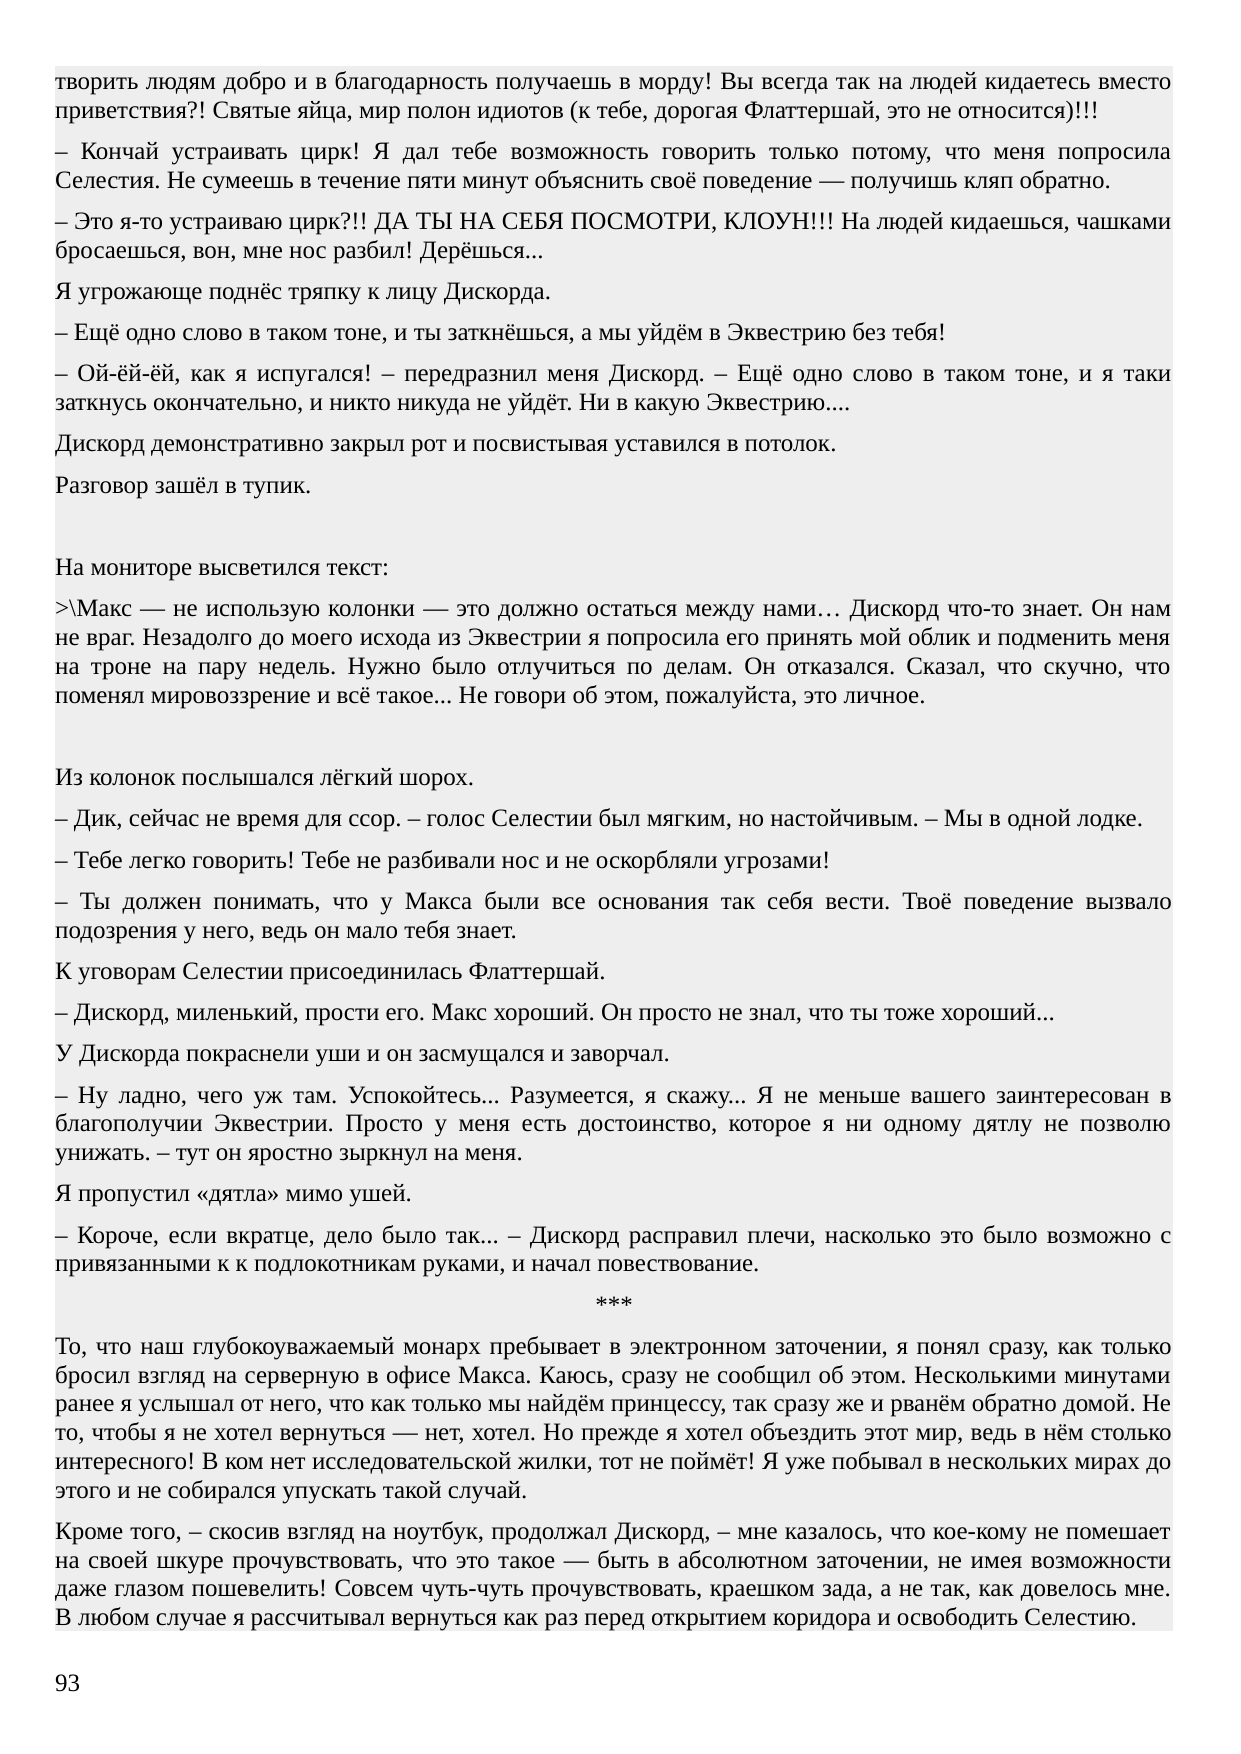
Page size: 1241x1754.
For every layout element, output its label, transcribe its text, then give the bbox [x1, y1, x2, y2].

text Разговор зашёл в тупик. [55, 470, 1173, 498]
text К уговорам Селестии присоединилась Флаттершай. [55, 956, 1173, 985]
text – Ты должен понимать, что у Макса были все основания так себя вести. Твоё поведение вызвало подозрения у него, ведь он мало тебя знает. [55, 886, 1173, 943]
text Из колонок послышался лёгкий шорох. [55, 762, 1173, 791]
text Дискорд демонстративно закрыл рот и посвистывая уставился в потолок. [55, 428, 1173, 457]
text – Ой-ёй-ёй, как я испугался! – передразнил меня Дискорд. – Ещё одно слово в таком тоне, и я таки заткнусь окончательно, и никто никуда не уйдёт. Ни в какую Эквестрию.... [55, 358, 1173, 416]
text Кроме того, – скосив взгляд на ноутбук, продолжал Дискорд, – мне казалось, что кое-кому не помешает на своей шкуре прочувствовать, что это такое — быть в абсолютном заточении, не имея возможности даже глазом пошевелить! Совсем чуть-чуть прочувствовать, краешком зада, а не так, как довелось мне. В любом случае я рассчитывал вернуться как раз перед открытием коридора и освободить Селестию. [55, 1516, 1173, 1631]
text – Дик, сейчас не время для ссор. – голос Селестии был мягким, но настойчивым. – Мы в одной лодке. [55, 803, 1173, 832]
text >\Макс — не использую колонки — это должно остаться между нами… Дискорд что-то знает. Он нам не враг. Незадолго до моего исхода из Эквестрии я попросила его принять мой облик и подменить меня на троне на пару недель. Нужно было отлучиться по делам. Он отказался. Сказал, что скучно, что поменял мировоззрение и всё такое... Не говори об этом, пожалуйста, это личное. [55, 593, 1173, 708]
text – Тебе легко говорить! Тебе не разбивали нос и не оскорбляли угрозами! [55, 845, 1173, 873]
text На мониторе высветился текст: [55, 552, 1173, 581]
text У Дискорда покраснели уши и он засмущался и заворчал. [55, 1038, 1173, 1067]
text Я угрожающе поднёс тряпку к лицу Дискорда. [55, 276, 1173, 305]
text – Это я-то устраиваю цирк?!! ДА ТЫ НА СЕБЯ ПОСМОТРИ, КЛОУН!!! На людей кидаешься, чашками бросаешься, вон, мне нос разбил! Дерёшься... [55, 206, 1173, 263]
text творить людям добро и в благодарность получаешь в морду! Вы всегда так на людей кидаетесь вместо приветствия?! Святые яйца, мир полон идиотов (к тебе, дорогая Флаттершай, это не относится)!!! [55, 66, 1173, 123]
text Я пропустил «дятла» мимо ушей. [55, 1178, 1173, 1207]
text То, что наш глубокоуважаемый монарх пребывает в электронном заточении, я понял сразу, как только бросил взгляд на серверную в офисе Макса. Каюсь, сразу не сообщил об этом. Несколькими минутами ранее я услышал от него, что как только мы найдём принцессу, так сразу же и рванём обратно домой. Не то, чтобы я не хотел вернуться — нет, хотел. Но прежде я хотел объездить этот мир, ведь в нём столько интересного! В ком нет исследовательской жилки, тот не поймёт! Я уже побывал в нескольких мирах до этого и не собирался упускать такой случай. [55, 1331, 1173, 1503]
text – Короче, если вкратце, дело было так... – Дискорд расправил плечи, насколько это было возможно с привязанными к к подлокотникам руками, и начал повествование. [55, 1220, 1173, 1277]
text – Кончай устраивать цирк! Я дал тебе возможность говорить только потому, что меня попросила Селестия. Не сумеешь в течение пяти минут объяснить своё поведение — получишь кляп обратно. [55, 136, 1173, 193]
text – Ну ладно, чего уж там. Успокойтесь... Разумеется, я скажу... Я не меньше вашего заинтересован в благополучии Эквестрии. Просто у меня есть достоинство, которое я ни одному дятлу не позволю унижать. – тут он яростно зыркнул на меня. [55, 1080, 1173, 1166]
text – Ещё одно слово в таком тоне, и ты заткнёшься, а мы уйдём в Эквестрию без тебя! [55, 317, 1173, 346]
text *** [55, 1290, 1173, 1318]
text – Дискорд, миленький, прости его. Макс хороший. Он просто не знал, что ты тоже хороший... [55, 997, 1173, 1026]
